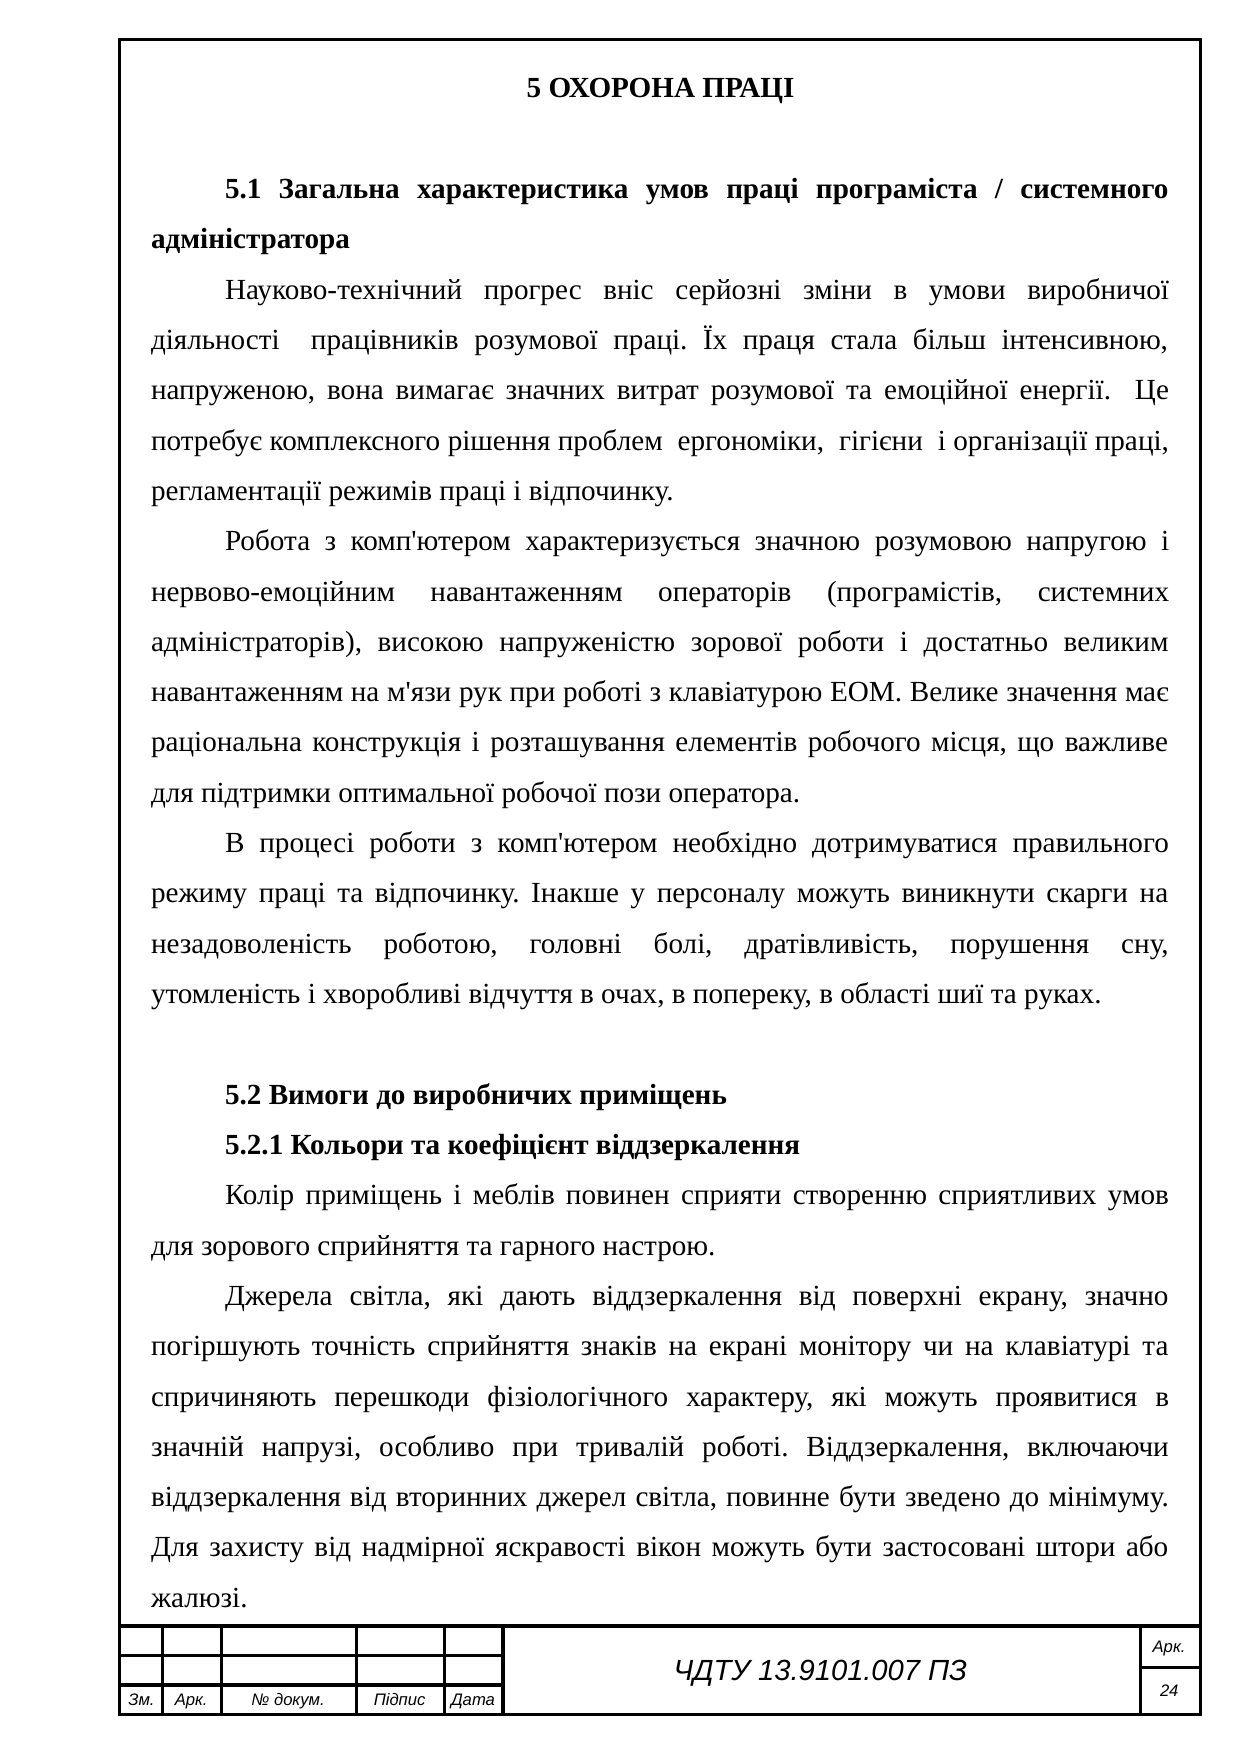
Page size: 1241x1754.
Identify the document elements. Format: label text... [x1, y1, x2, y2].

text Колір приміщень і меблів повинен сприяти створенню сприятливих умов для зорового сприйняття та гарного настрою. [151, 1177, 1170, 1261]
text 5 ОХОРОНА ПРАЦІ [151, 71, 1170, 104]
text 5.1 Загальна характеристика умов праці програміста / системного адміністратора [151, 171, 1170, 255]
text 5.2 Вимоги до виробничих приміщень [151, 1077, 1170, 1110]
text В процесі роботи з комп'ютером необхідно дотримуватися правильного режиму праці та відпочинку. Інакше у персоналу можуть виникнути скарги на незадоволеність роботою, головні болі, дратівливість, порушення сну, утомленість і хворобливі відчуття в очах, в попереку, в області шиї та руках. [151, 825, 1170, 1010]
text 5.2.1 Кольори та коефіцієнт віддзеркалення [151, 1127, 1170, 1161]
text Науково-технічний прогрес вніс серйозні зміни в умови виробничої діяльності працівників розумової праці. Їх праця стала більш інтенсивною, напруженою, вона вимагає значних витрат розумової та емоційної енергії. Це потребує комплексного рішення проблем ергономіки, гігієни і організації праці, регламентації режимів праці і відпочинку. [151, 272, 1170, 507]
text Робота з комп'ютером характеризується значною розумовою напругою і нервово-емоційним навантаженням операторів (програмістів, системних адміністраторів), високою напруженістю зорової роботи і достатньо великим навантаженням на м'язи рук при роботі з клавіатурою ЕОМ. Велике значення має раціональна конструкція і розташування елементів робочого місця, що важливе для підтримки оптимальної робочої пози оператора. [151, 523, 1170, 808]
text Джерела світла, які дають віддзеркалення від поверхні екрану, значно погіршують точність сприйняття знаків на екрані монітору чи на клавіатурі та спричиняють перешкоди фізіологічного характеру, які можуть проявитися в значній напрузі, особливо при тривалій роботі. Віддзеркалення, включаючи віддзеркалення від вторинних джерел світла, повинне бути зведено до мінімуму. Для захисту від надмірної яскравості вікон можуть бути застосовані штори або жалюзі. [151, 1278, 1170, 1613]
